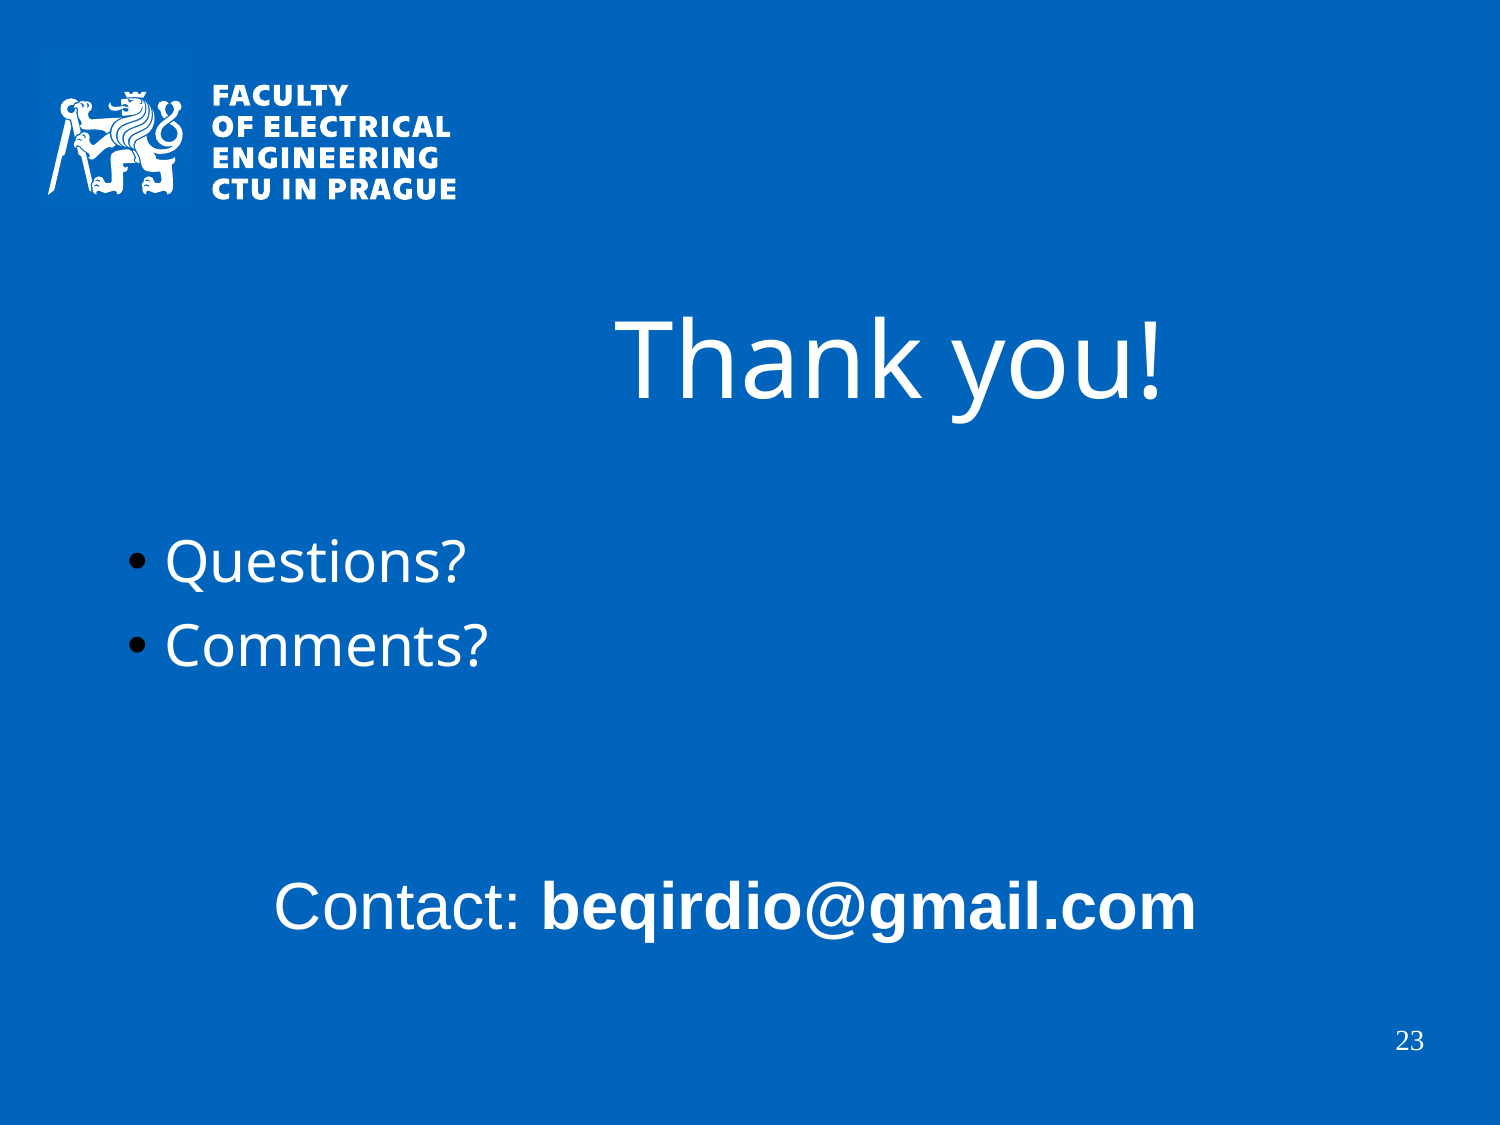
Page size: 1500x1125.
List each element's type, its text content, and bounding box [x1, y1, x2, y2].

title Thank you! [600, 240, 1317, 488]
list Questions? Comments? [112, 525, 601, 713]
text_box Contact: beqirdio@gmail.com [173, 825, 1299, 989]
